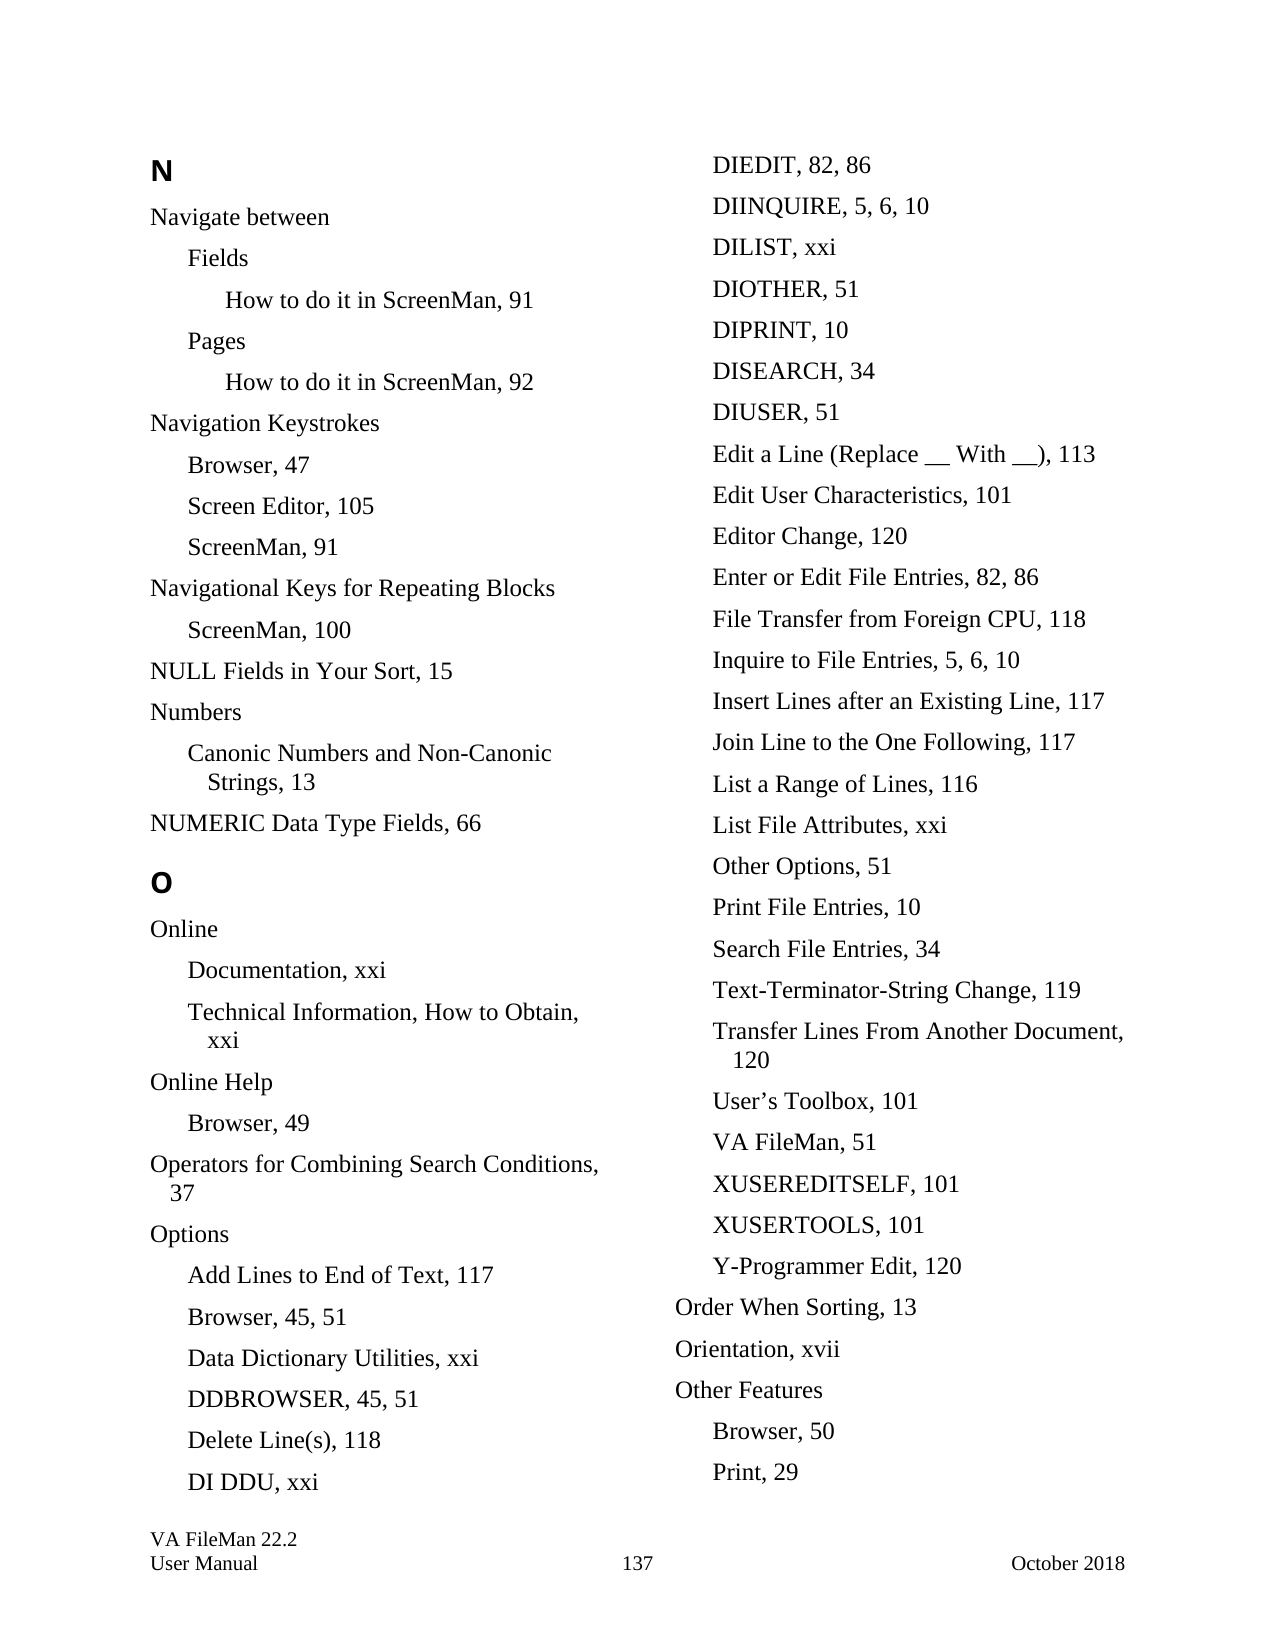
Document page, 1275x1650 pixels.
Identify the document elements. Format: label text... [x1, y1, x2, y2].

text Text-Terminator-String Change, 119 [712, 975, 1125, 1004]
text Delete Line(s), 118 [187, 1426, 600, 1454]
text Edit a Line (Replace __ With __), 113 [712, 439, 1125, 467]
text DIUSER, 51 [712, 397, 1125, 426]
text Data Dictionary Utilities, xxi [187, 1343, 600, 1372]
text User’s Toolbox, 101 [712, 1086, 1125, 1115]
text NULL Fields in Your Sort, 15 [150, 656, 600, 685]
text How to do it in ScreenMan, 92 [225, 367, 600, 396]
text How to do it in ScreenMan, 91 [225, 285, 600, 313]
text Browser, 47 [187, 450, 600, 478]
text ScreenMan, 91 [187, 532, 600, 561]
subtitle N [150, 150, 600, 190]
text Browser, 50 [712, 1416, 1125, 1445]
text Navigate between [150, 202, 600, 231]
subtitle O [150, 862, 600, 902]
text Online Help [150, 1067, 600, 1096]
text DISEARCH, 34 [712, 356, 1125, 385]
text Insert Lines after an Existing Line, 117 [712, 686, 1125, 715]
text DIINQUIRE, 5, 6, 10 [712, 191, 1125, 220]
text Other Features [675, 1375, 1125, 1404]
text Other Options, 51 [712, 851, 1125, 880]
text Numbers [150, 697, 600, 726]
text XUSERTOOLS, 101 [712, 1210, 1125, 1239]
text DDBROWSER, 45, 51 [187, 1384, 600, 1413]
text Navigation Keystrokes [150, 408, 600, 437]
text Join Line to the One Following, 117 [712, 727, 1125, 756]
text Canonic Numbers and Non-Canonic Strings, 13 [187, 738, 600, 796]
text Order When Sorting, 13 [675, 1292, 1125, 1321]
text Options [150, 1219, 600, 1248]
text XUSEREDITSELF, 101 [712, 1169, 1125, 1197]
text Editor Change, 120 [712, 521, 1125, 550]
text Search File Entries, 34 [712, 934, 1125, 962]
text List File Attributes, xxi [712, 810, 1125, 839]
text Inquire to File Entries, 5, 6, 10 [712, 645, 1125, 674]
text Print File Entries, 10 [712, 892, 1125, 921]
text Screen Editor, 105 [187, 491, 600, 520]
text Y-Programmer Edit, 120 [712, 1251, 1125, 1280]
text Edit User Characteristics, 101 [712, 480, 1125, 509]
text Browser, 45, 51 [187, 1302, 600, 1331]
text DI DDU, xxi [187, 1467, 600, 1496]
text Pages [187, 326, 600, 355]
text Documentation, xxi [187, 956, 600, 984]
text Fields [187, 243, 600, 272]
text Operators for Combining Search Conditions, 37 [150, 1149, 600, 1207]
text Orientation, xvii [675, 1334, 1125, 1362]
text Online [150, 914, 600, 943]
text Navigational Keys for Repeating Blocks [150, 573, 600, 602]
text File Transfer from Foreign CPU, 118 [712, 604, 1125, 632]
text Add Lines to End of Text, 117 [187, 1261, 600, 1289]
text DIOTHER, 51 [712, 274, 1125, 302]
text DIPRINT, 10 [712, 315, 1125, 344]
text VA FileMan, 51 [712, 1127, 1125, 1156]
text Browser, 49 [187, 1108, 600, 1137]
text List a Range of Lines, 116 [712, 769, 1125, 797]
text Print, 29 [712, 1457, 1125, 1486]
text Transfer Lines From Another Document, 120 [712, 1016, 1125, 1074]
text Enter or Edit File Entries, 82, 86 [712, 562, 1125, 591]
text ScreenMan, 100 [187, 615, 600, 643]
text DILIST, xxi [712, 232, 1125, 261]
text DIEDIT, 82, 86 [712, 150, 1125, 179]
text Technical Information, How to Obtain, xxi [187, 997, 600, 1054]
text NUMERIC Data Type Fields, 66 [150, 808, 600, 837]
